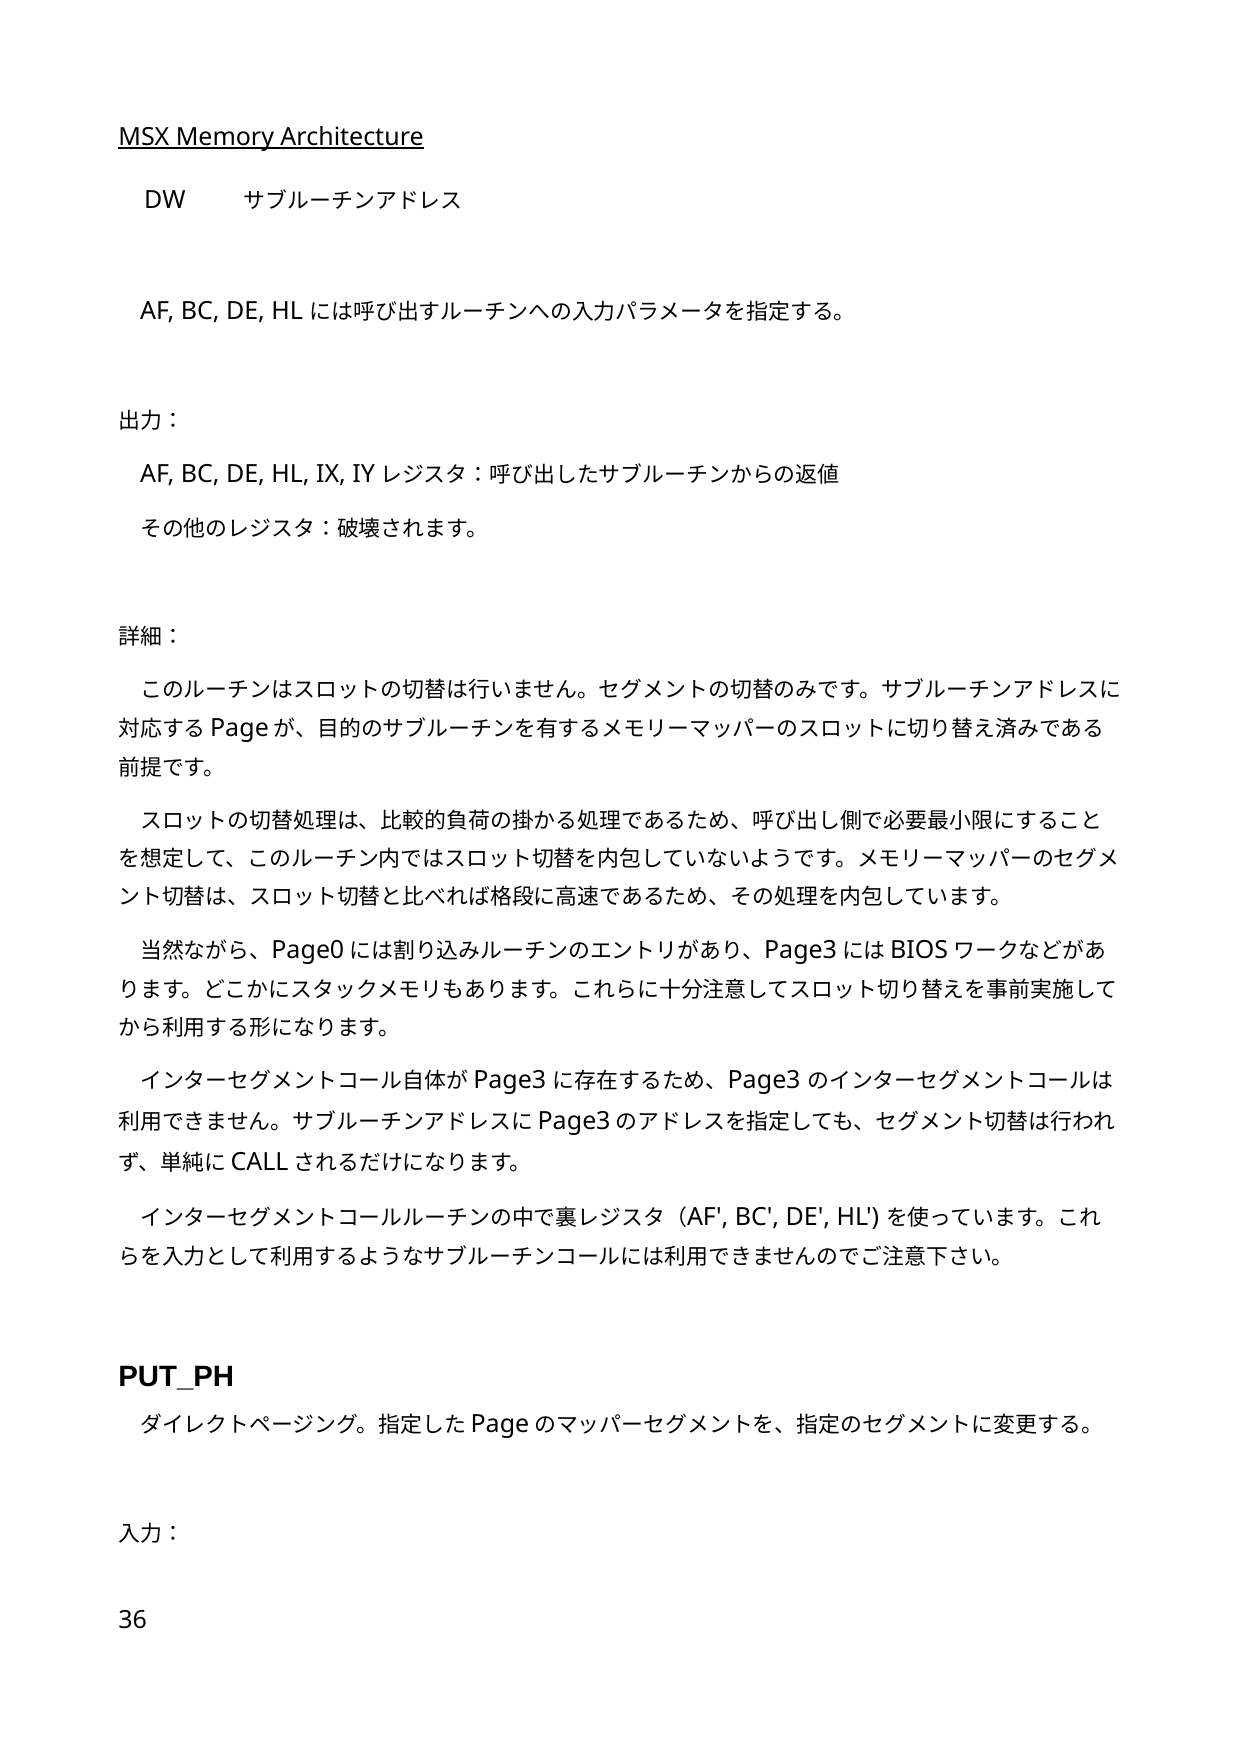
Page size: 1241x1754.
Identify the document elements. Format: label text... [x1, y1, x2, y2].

text 詳細： [118, 619, 1122, 651]
text 入力： [118, 1516, 1122, 1548]
text インターセグメントコールルーチンの中で裏レジスタ（AF', BC', DE', HL') を使っています。これらを入力として利用するようなサブルーチンコールには利用できませんのでご注意下さい。 [118, 1199, 1122, 1271]
subtitle PUT_PH [118, 1359, 1122, 1393]
text AF, BC, DE, HL, IX, IYレジスタ：呼び出したサブルーチンからの返値 [118, 456, 1122, 490]
text ダイレクトページング。指定したPageのマッパーセグメントを、指定のセグメントに変更する。 [118, 1405, 1122, 1439]
text 出力： [118, 403, 1122, 435]
text AF, BC, DE, HL には呼び出すルーチンへの入力パラメータを指定する。 [118, 292, 1122, 327]
text インターセグメントコール自体が Page3 に存在するため、Page3 のインターセグメントコールは利用できません。サブルーチンアドレスにPage3のアドレスを指定しても、セグメント切替は行われず、単純にCALLされるだけになります。 [118, 1062, 1122, 1178]
text このルーチンはスロットの切替は行いません。セグメントの切替のみです。サブルーチンアドレスに対応するPageが、目的のサブルーチンを有するメモリーマッパーのスロットに切り替え済みである前提です。 [118, 672, 1122, 782]
text スロットの切替処理は、比較的負荷の掛かる処理であるため、呼び出し側で必要最小限にすることを想定して、このルーチン内ではスロット切替を内包していないようです。メモリーマッパーのセグメント切替は、スロット切替と比べれば格段に高速であるため、その処理を内包しています。 [118, 803, 1122, 910]
text 当然ながら、Page0には割り込みルーチンのエントリがあり、Page3にはBIOSワークなどがあります。どこかにスタックメモリもあります。これらに十分注意してスロット切り替えを事前実施してから利用する形になります。 [118, 931, 1122, 1041]
text その他のレジスタ：破壊されます。 [118, 511, 1122, 543]
text DW サブルーチンアドレス [118, 182, 1122, 216]
